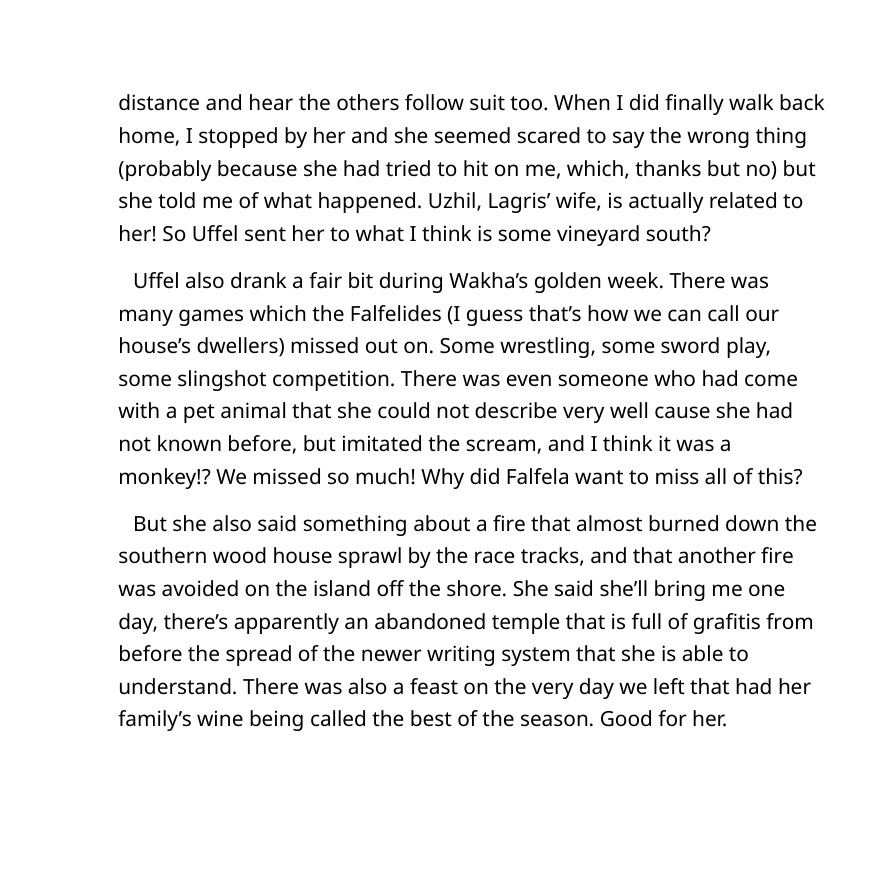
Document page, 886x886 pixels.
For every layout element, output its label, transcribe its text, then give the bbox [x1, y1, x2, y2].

text But she also said something about a fire that almost burned down the southern wood house sprawl by the race tracks, and that another fire was avoided on the island off the shore. She said she’ll bring me one day, there’s apparently an abandoned temple that is full of grafitis from before the spread of the newer writing system that she is able to understand. There was also a feast on the very day we left that had her family’s wine being called the best of the season. Good for her. [118, 509, 827, 733]
text distance and hear the others follow suit too. When I did finally walk back home, I stopped by her and she seemed scared to say the wrong thing (probably because she had tried to hit on me, which, thanks but no) but she told me of what happened. Uzhil, Lagris’ wife, is actually related to her! So Uffel sent her to what I think is some vineyard south? [118, 88, 827, 247]
text Uffel also drank a fair bit during Wakha’s golden week. There was many games which the Falfelides (I guess that’s how we can call our house’s dwellers) missed out on. Some wrestling, some sword play, some slingshot competition. There was even someone who had come with a pet animal that she could not describe very well cause she had not known before, but imitated the scream, and I think it was a monkey!? We missed so much! Why did Falfela want to miss all of this? [118, 266, 827, 490]
